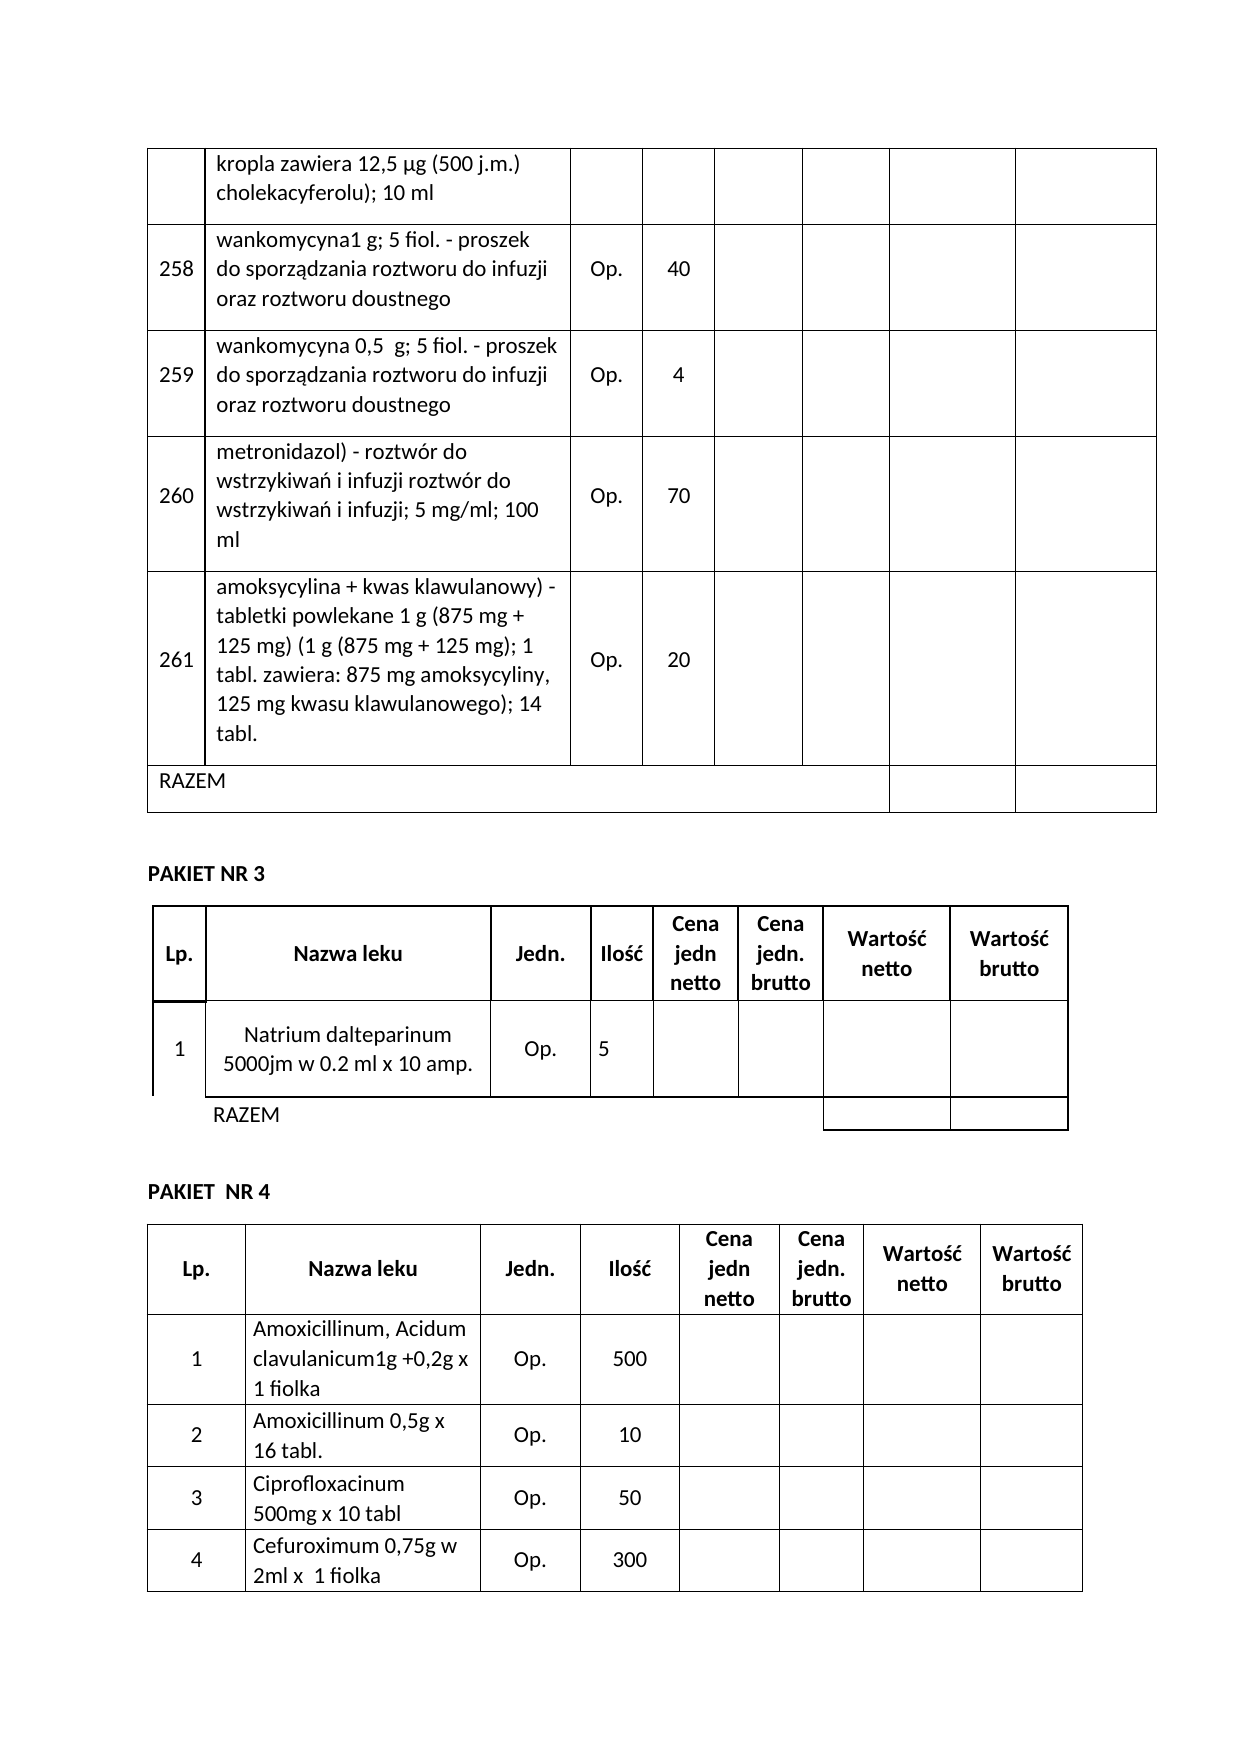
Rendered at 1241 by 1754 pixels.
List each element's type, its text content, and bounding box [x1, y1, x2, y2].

table_cell Op. [481, 1405, 580, 1466]
table_header Nazwa leku [246, 1225, 480, 1313]
table_cell [890, 331, 1015, 436]
table_cell wankomycyna1 g; 5 fiol. - proszek do sporządzania roztworu do infuzji oraz roztworu doustnego [206, 225, 570, 330]
table_header Jedn. [481, 1225, 580, 1313]
table_cell [780, 1467, 863, 1528]
table_cell [890, 766, 1015, 812]
table_cell 300 [581, 1530, 679, 1591]
table_cell [803, 331, 889, 436]
table_cell [591, 1098, 653, 1129]
text PAKIET NR 4 [148, 1177, 1093, 1205]
table_header Ilość [592, 907, 652, 1000]
table_cell kropla zawiera 12,5 µg (500 j.m.) cholekacyferolu); 10 ml [206, 149, 570, 224]
table_cell Op. [571, 572, 642, 765]
table_cell [780, 1530, 863, 1591]
table_cell 40 [643, 225, 714, 330]
table_cell Cefuroximum 0,75g w 2ml x 1 fiolka [246, 1530, 480, 1591]
table_cell 10 [581, 1405, 679, 1466]
table_cell RAZEM [206, 1098, 491, 1129]
table_cell 50 [581, 1467, 679, 1528]
table_cell [1016, 225, 1156, 330]
table_cell [951, 1001, 1067, 1096]
table_cell [148, 149, 204, 224]
table_cell [715, 149, 802, 224]
table_header Cena jedn netto [680, 1225, 779, 1313]
table_cell 2 [148, 1405, 245, 1466]
table_cell metronidazol) - roztwór do wstrzykiwań i infuzji roztwór do wstrzykiwań i infuzji; 5 mg/ml; 100 ml [206, 437, 570, 571]
table_cell [1016, 149, 1156, 224]
table_cell [803, 437, 889, 571]
table_cell [951, 1098, 1067, 1129]
table_cell [715, 572, 802, 765]
table_cell [780, 1315, 863, 1403]
table_header Lp. [148, 1225, 245, 1313]
table_cell [715, 331, 802, 436]
table_header Wartość brutto [981, 1225, 1082, 1313]
table_cell 261 [148, 572, 204, 765]
table_cell [680, 1467, 779, 1528]
table_cell Op. [491, 1001, 590, 1096]
table_cell Amoxicillinum 0,5g x 16 tabl. [246, 1405, 480, 1466]
table_cell [1016, 437, 1156, 571]
table_cell 258 [148, 225, 204, 330]
table_cell 259 [148, 331, 204, 436]
table_cell [680, 1315, 779, 1403]
table_cell [715, 437, 802, 571]
table_cell [653, 1098, 738, 1129]
table_cell 260 [148, 437, 204, 571]
table_cell Op. [481, 1315, 580, 1403]
table_cell 500 [581, 1315, 679, 1403]
table_cell 4 [148, 1530, 245, 1591]
table_cell [738, 1098, 823, 1129]
table_cell [1016, 331, 1156, 436]
table_cell 4 [643, 331, 714, 436]
table_cell [824, 1098, 950, 1129]
table_cell 20 [643, 572, 714, 765]
table_cell Op. [481, 1530, 580, 1591]
table_cell [491, 1098, 591, 1129]
table_cell [803, 572, 889, 765]
table_cell [890, 437, 1015, 571]
table_cell [981, 1467, 1082, 1528]
table_header Ilość [581, 1225, 679, 1313]
table_cell [780, 1405, 863, 1466]
table_header Lp. [154, 907, 205, 1000]
table_cell Op. [481, 1467, 580, 1528]
table_cell [981, 1530, 1082, 1591]
table_cell Op. [571, 331, 642, 436]
table_cell Natrium dalteparinum 5000jm w 0.2 ml x 10 amp. [206, 1001, 490, 1096]
table_cell RAZEM [148, 766, 889, 812]
table_header Cena jedn. brutto [780, 1225, 863, 1313]
table_cell amoksycylina + kwas klawulanowy) - tabletki powlekane 1 g (875 mg + 125 mg) (1 g (875 mg + 125 mg); 1 tabl. zawiera: 875 mg amoksycyliny, 125 mg kwasu klawulanowego); 14 tabl. [206, 572, 570, 765]
table_cell [643, 149, 714, 224]
table_cell [680, 1530, 779, 1591]
table_cell [803, 149, 889, 224]
table_cell [680, 1405, 779, 1466]
table_cell [803, 225, 889, 330]
table_cell [890, 149, 1015, 224]
table_cell 70 [643, 437, 714, 571]
table_header Wartość netto [824, 907, 949, 1000]
table_header Cena jedn netto [654, 907, 737, 1000]
table_cell 5 [591, 1001, 653, 1096]
table_cell [981, 1315, 1082, 1403]
table_cell 1 [148, 1315, 245, 1403]
table_cell Op. [571, 225, 642, 330]
table_cell [864, 1467, 980, 1528]
table_cell 3 [148, 1467, 245, 1528]
table_cell Op. [571, 437, 642, 571]
table_cell [153, 1096, 206, 1129]
table_header Wartość netto [864, 1225, 980, 1313]
table_cell [1016, 766, 1156, 812]
table_cell [864, 1315, 980, 1403]
table_cell [715, 225, 802, 330]
table_cell [824, 1001, 950, 1096]
table_cell Amoxicillinum, Acidum clavulanicum1g +0,2g x 1 fiolka [246, 1315, 480, 1403]
table_cell [890, 572, 1015, 765]
table_cell wankomycyna 0,5 g; 5 fiol. - proszek do sporządzania roztworu do infuzji oraz roztworu doustnego [206, 331, 570, 436]
table_cell [654, 1001, 738, 1096]
table_header Jedn. [492, 907, 590, 1000]
text PAKIET NR 3 [148, 859, 1093, 887]
table_header Nazwa leku [207, 907, 490, 1000]
table_cell [890, 225, 1015, 330]
table_cell Ciprofloxacinum 500mg x 10 tabl [246, 1467, 480, 1528]
table_cell [739, 1001, 823, 1096]
table_header Wartość brutto [951, 907, 1067, 1000]
table_cell [864, 1405, 980, 1466]
table_cell [864, 1530, 980, 1591]
table_cell [981, 1405, 1082, 1466]
table_cell [571, 149, 642, 224]
table_cell [1016, 572, 1156, 765]
table_header Cena jedn. brutto [739, 907, 822, 1000]
table_cell 1 [154, 1003, 205, 1096]
